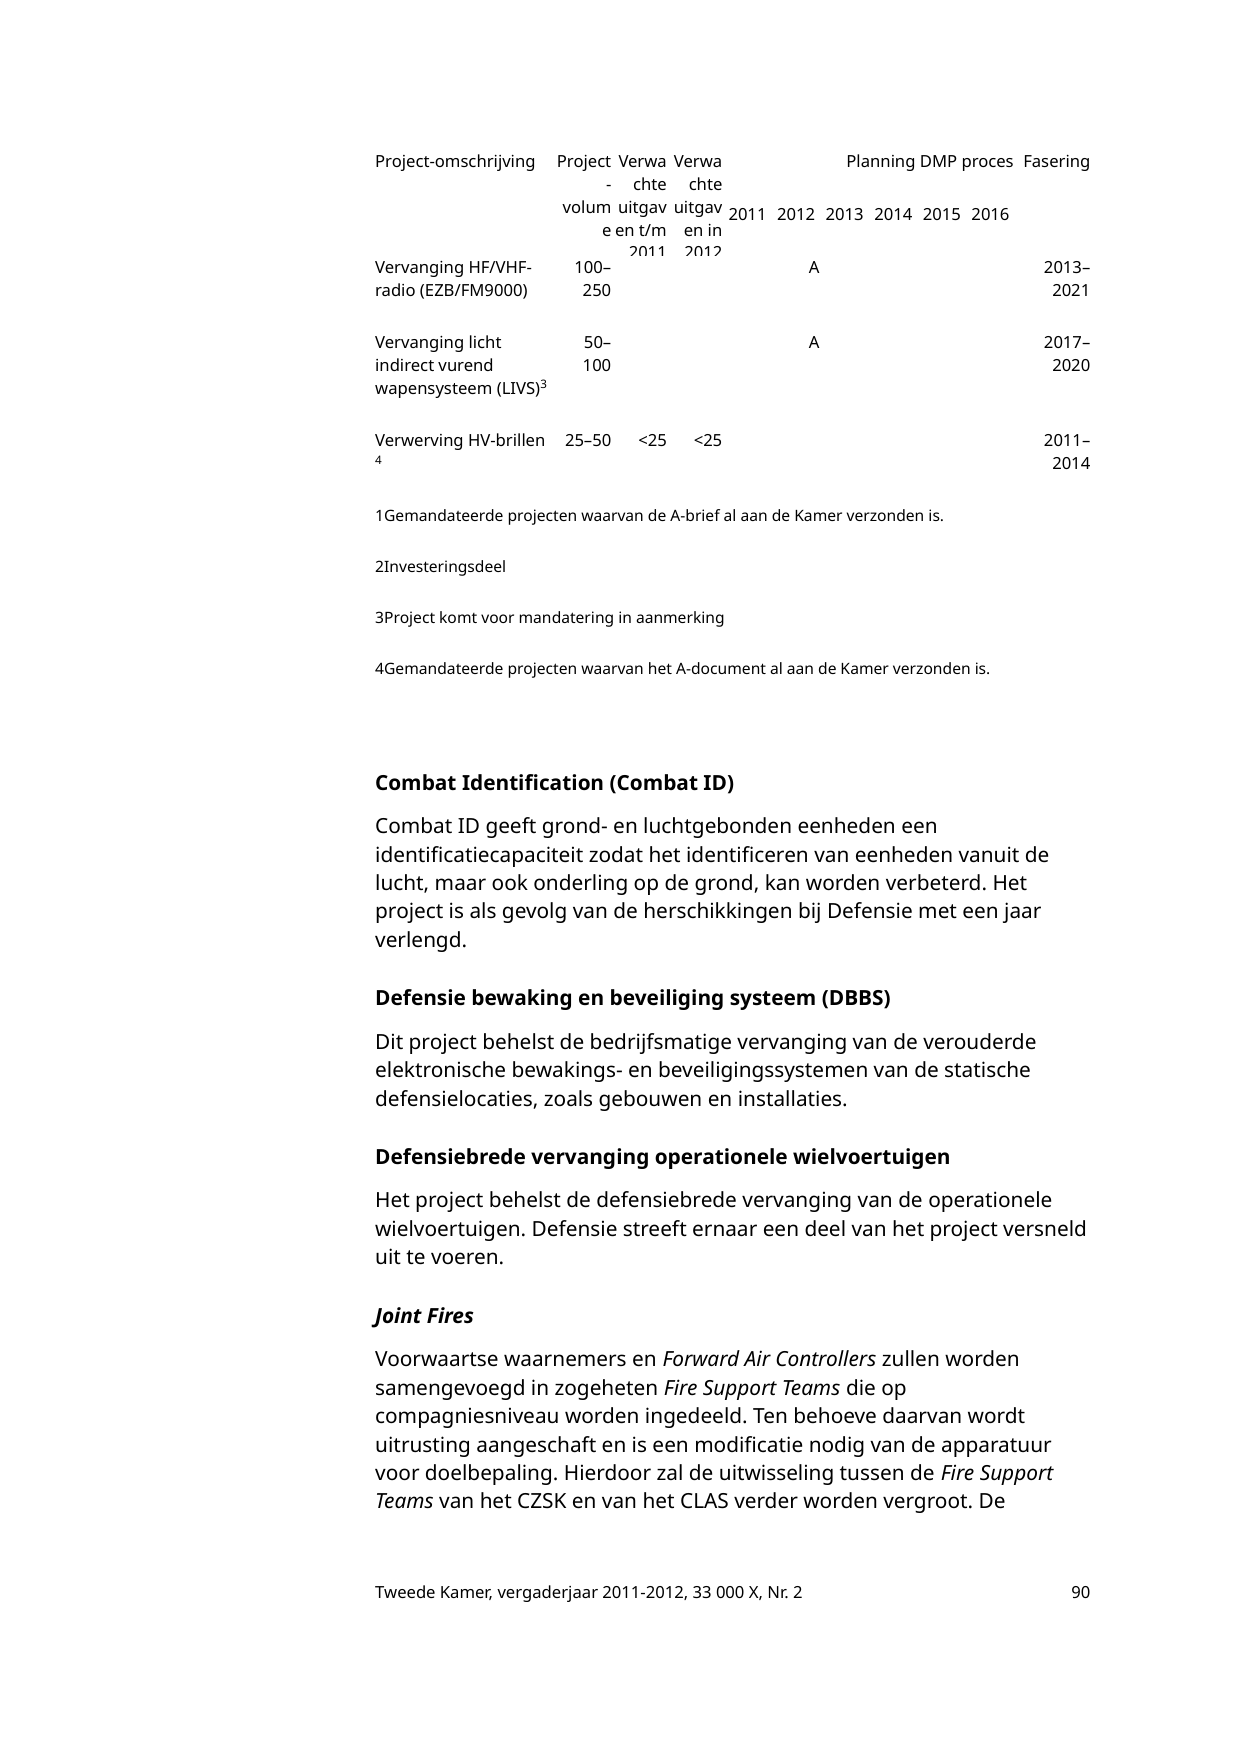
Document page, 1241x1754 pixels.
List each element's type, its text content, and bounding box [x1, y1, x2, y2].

table_cell [722, 331, 771, 429]
table_header Verwachte uitgaven in 2012 [667, 150, 722, 255]
table_cell [722, 255, 771, 331]
text Voorwaartse waarnemers en Forward Air Controllers zullen worden samengevoegd in zogeheten Fire Support Teams die op compagniesniveau worden ingedeeld. Ten behoeve daarvan wordt uitrusting aangeschaft en is een modificatie nodig van de apparatuur voor doelbepaling. Hierdoor zal de uitwisseling tussen de Fire Support Teams van het CZSK en van het CLAS verder worden vergroot. De [375, 1344, 1090, 1515]
table_cell 100–250 [555, 255, 611, 331]
table_cell [868, 429, 916, 504]
table_header Verwachte uitgaven t/m 2011 [611, 150, 667, 255]
table_cell A [771, 255, 819, 331]
table_cell 2017–2020 [1014, 331, 1090, 429]
table_header Project-volume In M€ [555, 150, 611, 255]
text Het project behelst de defensiebrede vervanging van de operationele wielvoertuigen. Defensie streeft ernaar een deel van het project versneld uit te voeren. [375, 1186, 1090, 1271]
table_cell 2011 [722, 203, 771, 255]
table_cell Verwerving HV-brillen 4 [375, 429, 555, 504]
table_cell [965, 255, 1014, 331]
table_cell [916, 331, 965, 429]
text Combat Identification (Combat ID) [375, 768, 1090, 796]
table_cell <25 [667, 429, 722, 504]
table_header Project-omschrijving [375, 150, 555, 255]
table_cell 2012 [771, 203, 819, 255]
table_cell [819, 429, 868, 504]
text Defensiebrede vervanging operationele wielvoertuigen [375, 1142, 1090, 1171]
table_cell [916, 429, 965, 504]
table_cell A [771, 331, 819, 429]
table_cell [819, 255, 868, 331]
text Defensie bewaking en beveiliging systeem (DBBS) [375, 983, 1090, 1012]
table_cell 2013 [819, 203, 868, 255]
table_cell 50–100 [555, 331, 611, 429]
table_cell [819, 331, 868, 429]
table_cell [771, 429, 819, 504]
table_cell 25–50 [555, 429, 611, 504]
table_cell Vervanging licht indirect vurend wapensysteem (LIVS)3 [375, 331, 555, 429]
table_cell [667, 331, 722, 429]
table_cell [965, 331, 1014, 429]
table_cell 2014 [868, 203, 916, 255]
table_cell 1Gemandateerde projecten waarvan de A-brief al aan de Kamer verzonden is. 2Investeringsdeel 3Project komt voor mandatering in aanmerking 4Gemandateerde projecten waarvan het A-document al aan de Kamer verzonden is. [375, 504, 1014, 709]
table_cell <25 [611, 429, 667, 504]
text Dit project behelst de bedrijfsmatige vervanging van de verouderde elektronische bewakings- en beveiligingssystemen van de statische defensielocaties, zoals gebouwen en installaties. [375, 1027, 1090, 1112]
text Joint Fires [375, 1301, 1090, 1329]
table_header Planning DMP proces [722, 150, 1014, 203]
table_cell 2016 [965, 203, 1014, 255]
table_cell [868, 255, 916, 331]
table_cell 2015 [916, 203, 965, 255]
table_header Fasering [1014, 150, 1090, 255]
text Combat ID geeft grond- en luchtgebonden eenheden een identificatiecapaciteit zodat het identificeren van eenheden vanuit de lucht, maar ook onderling op de grond, kan worden verbeterd. Het project is als gevolg van de herschikkingen bij Defensie met een jaar verlengd. [375, 811, 1090, 953]
table_cell [667, 255, 722, 331]
table_cell 2011–2014 [1014, 429, 1090, 504]
table_cell [611, 255, 667, 331]
table_cell 2013–2021 [1014, 255, 1090, 331]
table_cell [916, 255, 965, 331]
table_cell [611, 331, 667, 429]
table_cell [965, 429, 1014, 504]
table_cell [722, 429, 771, 504]
table_cell [868, 331, 916, 429]
table_cell Vervanging HF/VHF-radio (EZB/FM9000) [375, 255, 555, 331]
